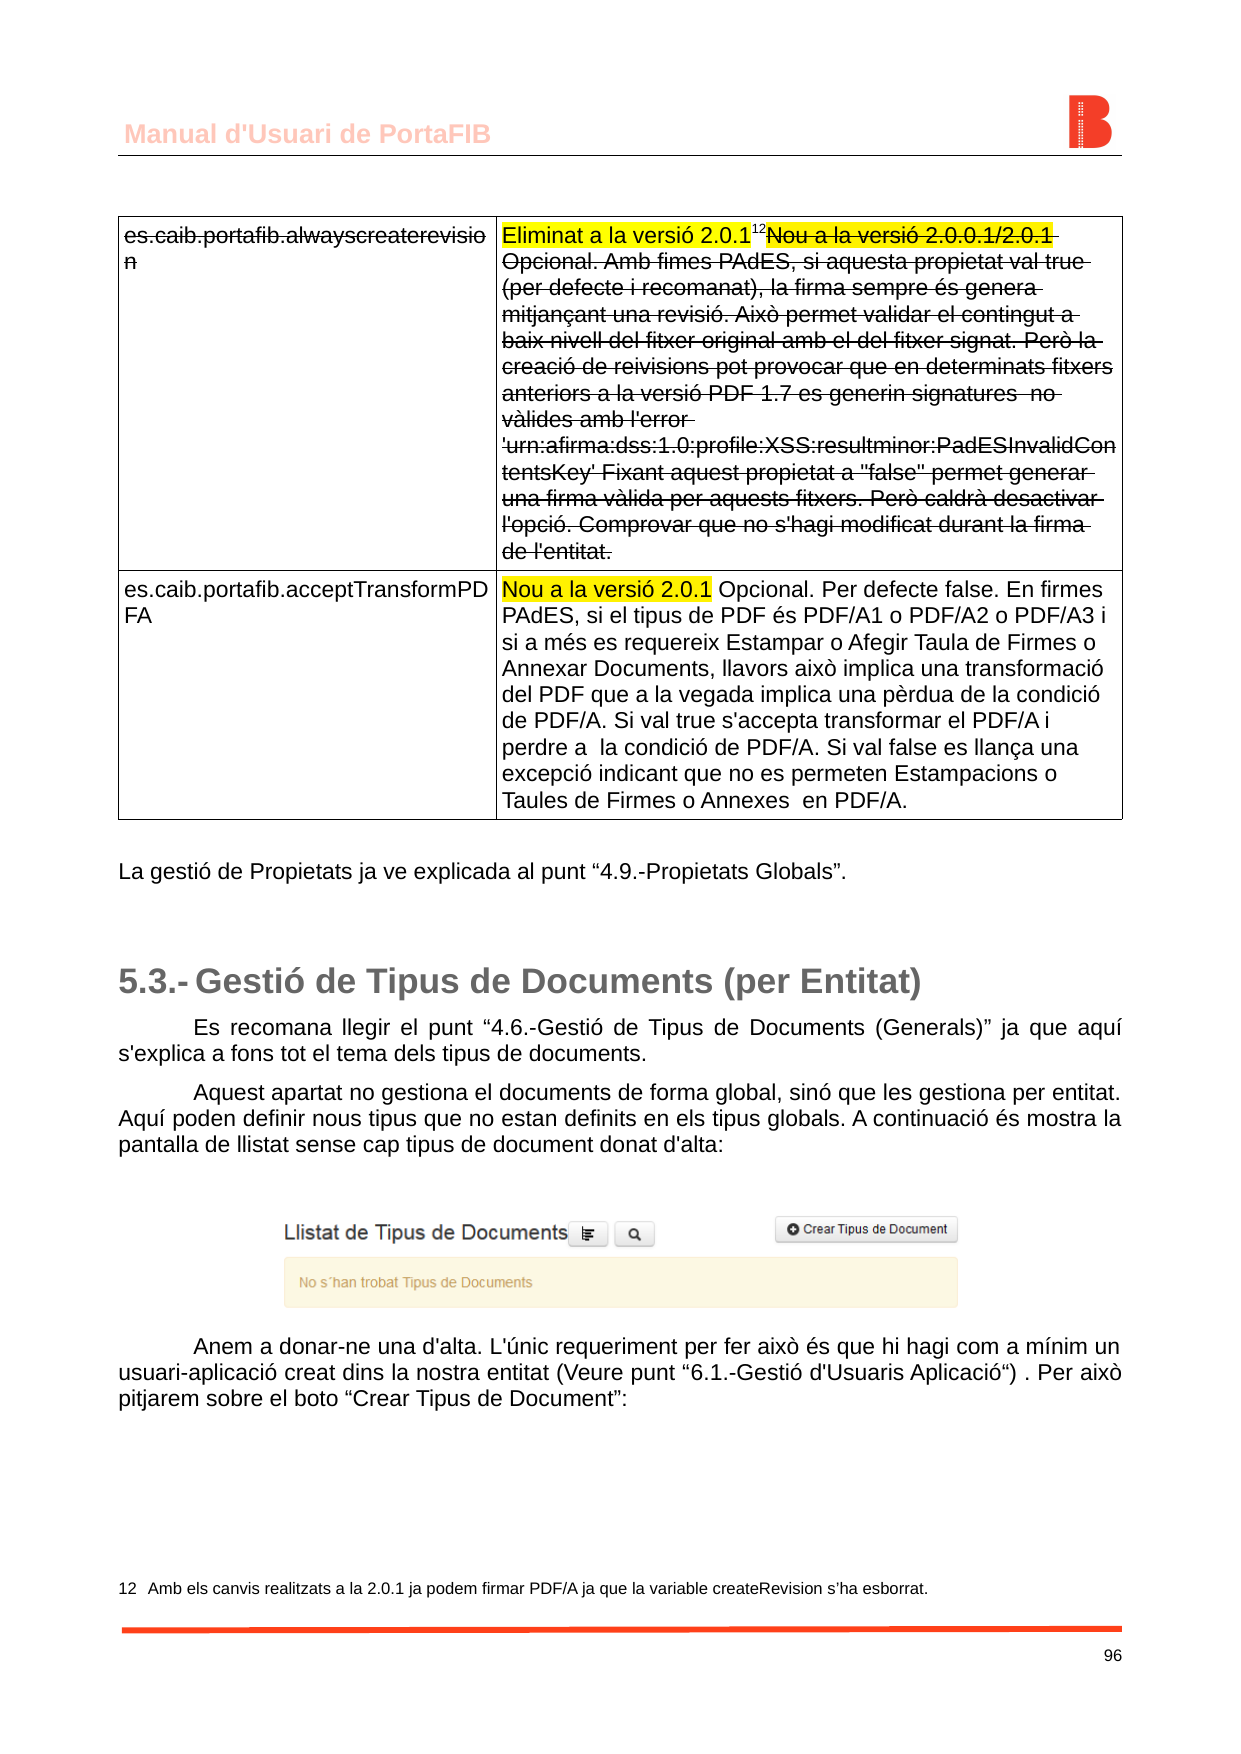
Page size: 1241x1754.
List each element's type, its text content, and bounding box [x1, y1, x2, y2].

text Aquest apartat no gestiona el documents de forma global, sinó que les gestiona per entitat. Aquí poden definir nous tipus que no estan definits en els tipus globals. A continuació és mostra la pantalla de llistat sense cap tipus de document donat d'alta: [118, 1079, 1122, 1158]
subtitle Gestió de Tipus de Documents (per Entitat) [118, 960, 1122, 1001]
table_cell Eliminat a la versió 2.0.1Nou a la versió 2.0.0.1/2.0.1 Opcional. Amb fimes PAdES, si aquesta propietat val true (per defecte i recomanat), la firma sempre és genera mitjançant una revisió. Això permet validar el contingut a baix nivell del fitxer original amb el del fitxer signat. Però la creació de reivisions pot provocar que en determinats fitxers anteriors a la versió PDF 1.7 es generin signatures no vàlides amb l'error 'urn:afirma:dss:1.0:profile:XSS:resultminor:PadESInvalidContentsKey' Fixant aquest propietat a "false" permet generar una firma vàlida per aquests fitxers. Però caldrà desactivar l'opció. Comprovar que no s'hagi modificat durant la firma de l'entitat. [497, 217, 1122, 570]
table_cell Nou a la versió 2.0.1 Opcional. Per defecte false. En firmes PAdES, si el tipus de PDF és PDF/A1 o PDF/A2 o PDF/A3 i si a més es requereix Estampar o Afegir Taula de Firmes o Annexar Documents, llavors això implica una transformació del PDF que a la vegada implica una pèrdua de la condició de PDF/A. Si val true s'accepta transformar el PDF/A i perdre a la condició de PDF/A. Si val false es llança una excepció indicant que no es permeten Estampacions o Taules de Firmes o Annexes en PDF/A. [497, 571, 1122, 819]
picture [1063, 94, 1117, 150]
text Anem a donar-ne una d'alta. L'únic requeriment per fer això és que hi hagi com a mínim un usuari-aplicació creat dins la nostra entitat (Veure punt “6.1.-Gestió d'Usuaris Aplicació“) . Per això pitjarem sobre el boto “Crear Tipus de Document”: [118, 1333, 1122, 1412]
picture [275, 1209, 965, 1321]
table_cell es.caib.portafib.acceptTransformPDFA [119, 571, 496, 819]
table_cell es.caib.portafib.alwayscreaterevision [119, 217, 496, 570]
text Es recomana llegir el punt “4.6.-Gestió de Tipus de Documents (Generals)” ja que aquí s'explica a fons tot el tema dels tipus de documents. [118, 1013, 1122, 1066]
text La gestió de Propietats ja ve explicada al punt “4.9Propietats Globals”. [118, 858, 1122, 884]
